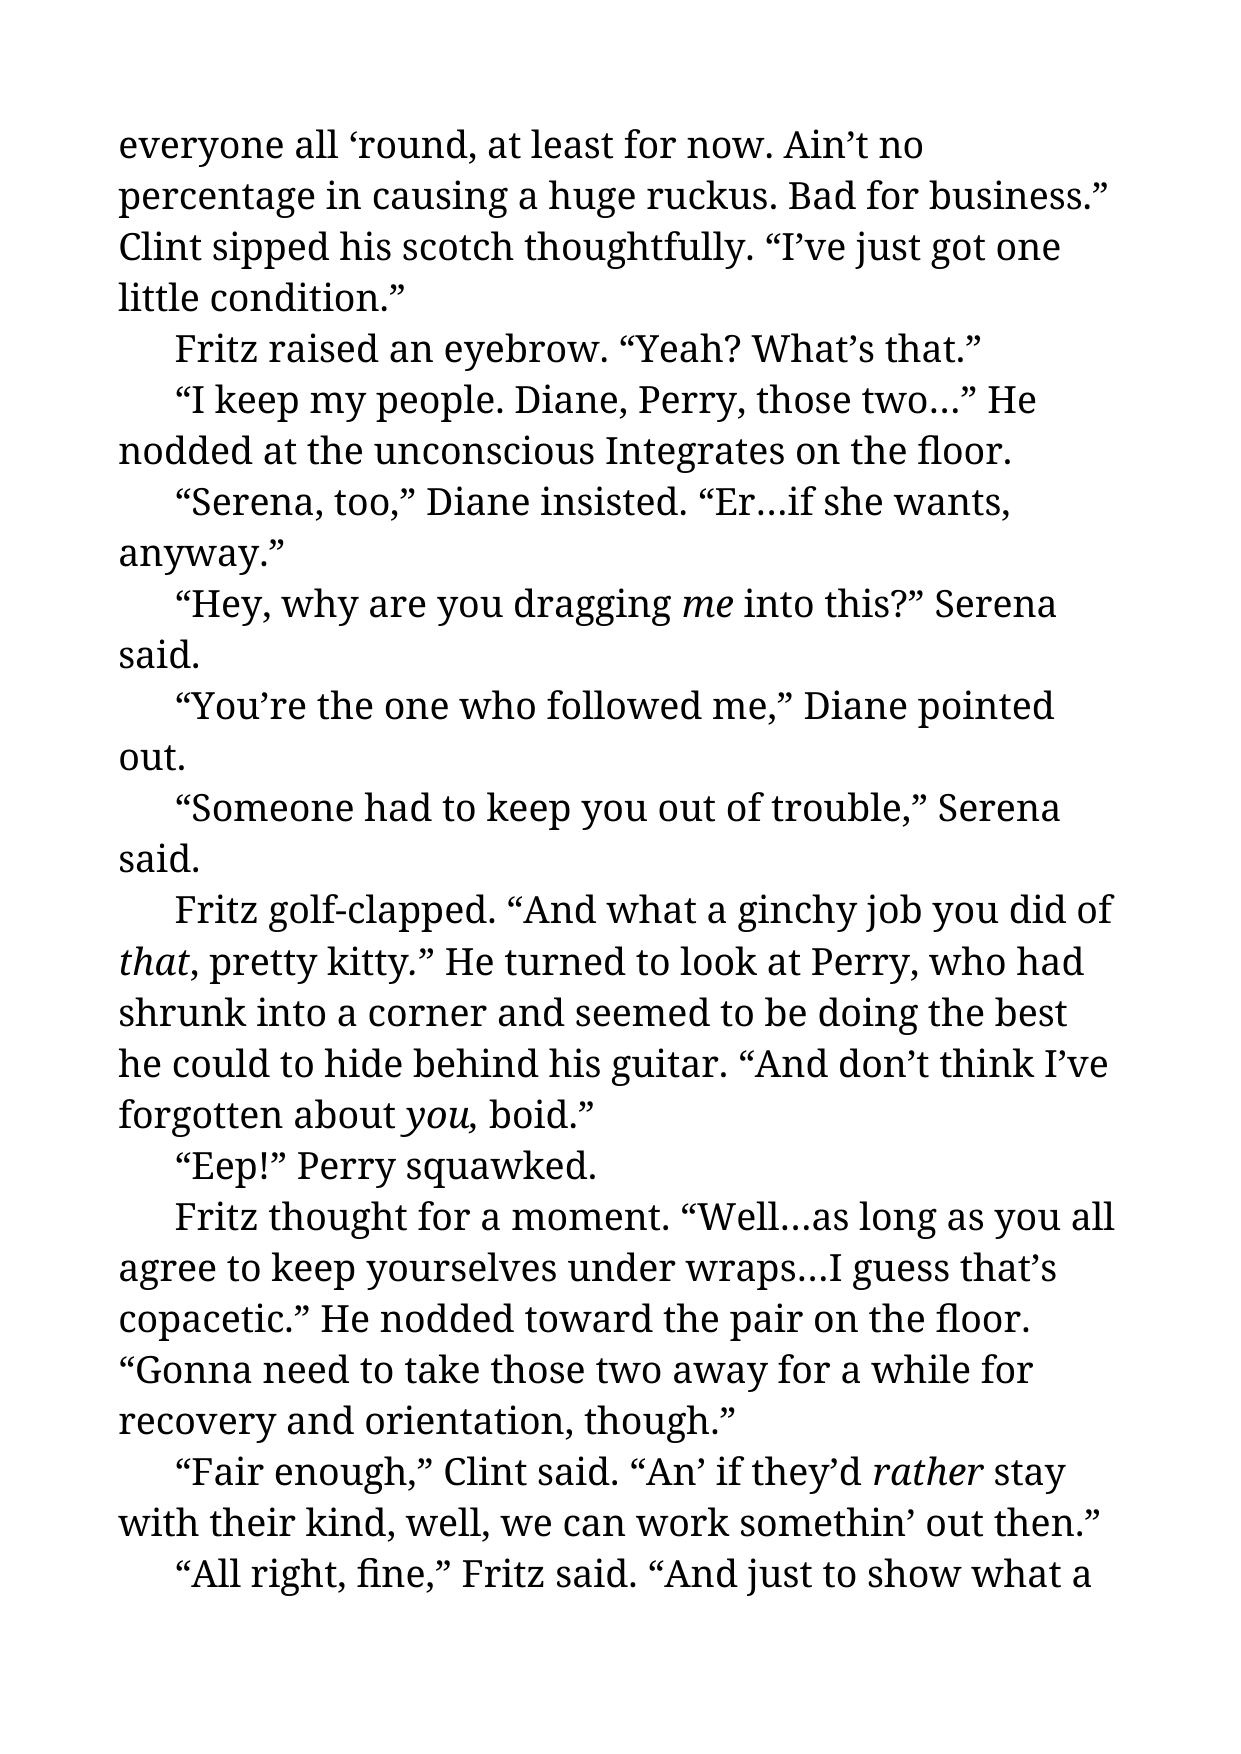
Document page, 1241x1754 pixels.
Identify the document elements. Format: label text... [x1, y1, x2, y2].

text “Fair enough,” Clint said. “An’ if they’d rather stay with their kind, well, we can work somethin’ out then.” [118, 1445, 1122, 1547]
text “Hey, why are you dragging me into this?” Serena said. [118, 577, 1122, 679]
text Fritz golf-clapped. “And what a ginchy job you did of that, pretty kitty.” He turned to look at Perry, who had shrunk into a corner and seemed to be doing the best he could to hide behind his guitar. “And don’t think I’ve forgotten about you, boid.” [118, 884, 1122, 1139]
text “You’re the one who followed me,” Diane pointed out. [118, 679, 1122, 782]
text everyone all ‘round, at least for now. Ain’t no percentage in causing a huge ruckus. Bad for business.” Clint sipped his scotch thoughtfully. “I’ve just got one little condition.” [118, 118, 1122, 322]
text Fritz raised an eyebrow. “Yeah? What’s that.” [118, 322, 1122, 373]
text Fritz thought for a moment. “Well…as long as you all agree to keep yourselves under wraps…I guess that’s copacetic.” He nodded toward the pair on the floor. “Gonna need to take those two away for a while for recovery and orientation, though.” [118, 1190, 1122, 1445]
text “Eep!” Perry squawked. [118, 1139, 1122, 1190]
text “All right, fine,” Fritz said. “And just to show what a [118, 1547, 1122, 1598]
text “I keep my people. Diane, Perry, those two…” He nodded at the unconscious Integrates on the floor. [118, 373, 1122, 475]
text “Someone had to keep you out of trouble,” Serena said. [118, 782, 1122, 884]
text “Serena, too,” Diane insisted. “Er…if she wants, anyway.” [118, 475, 1122, 577]
